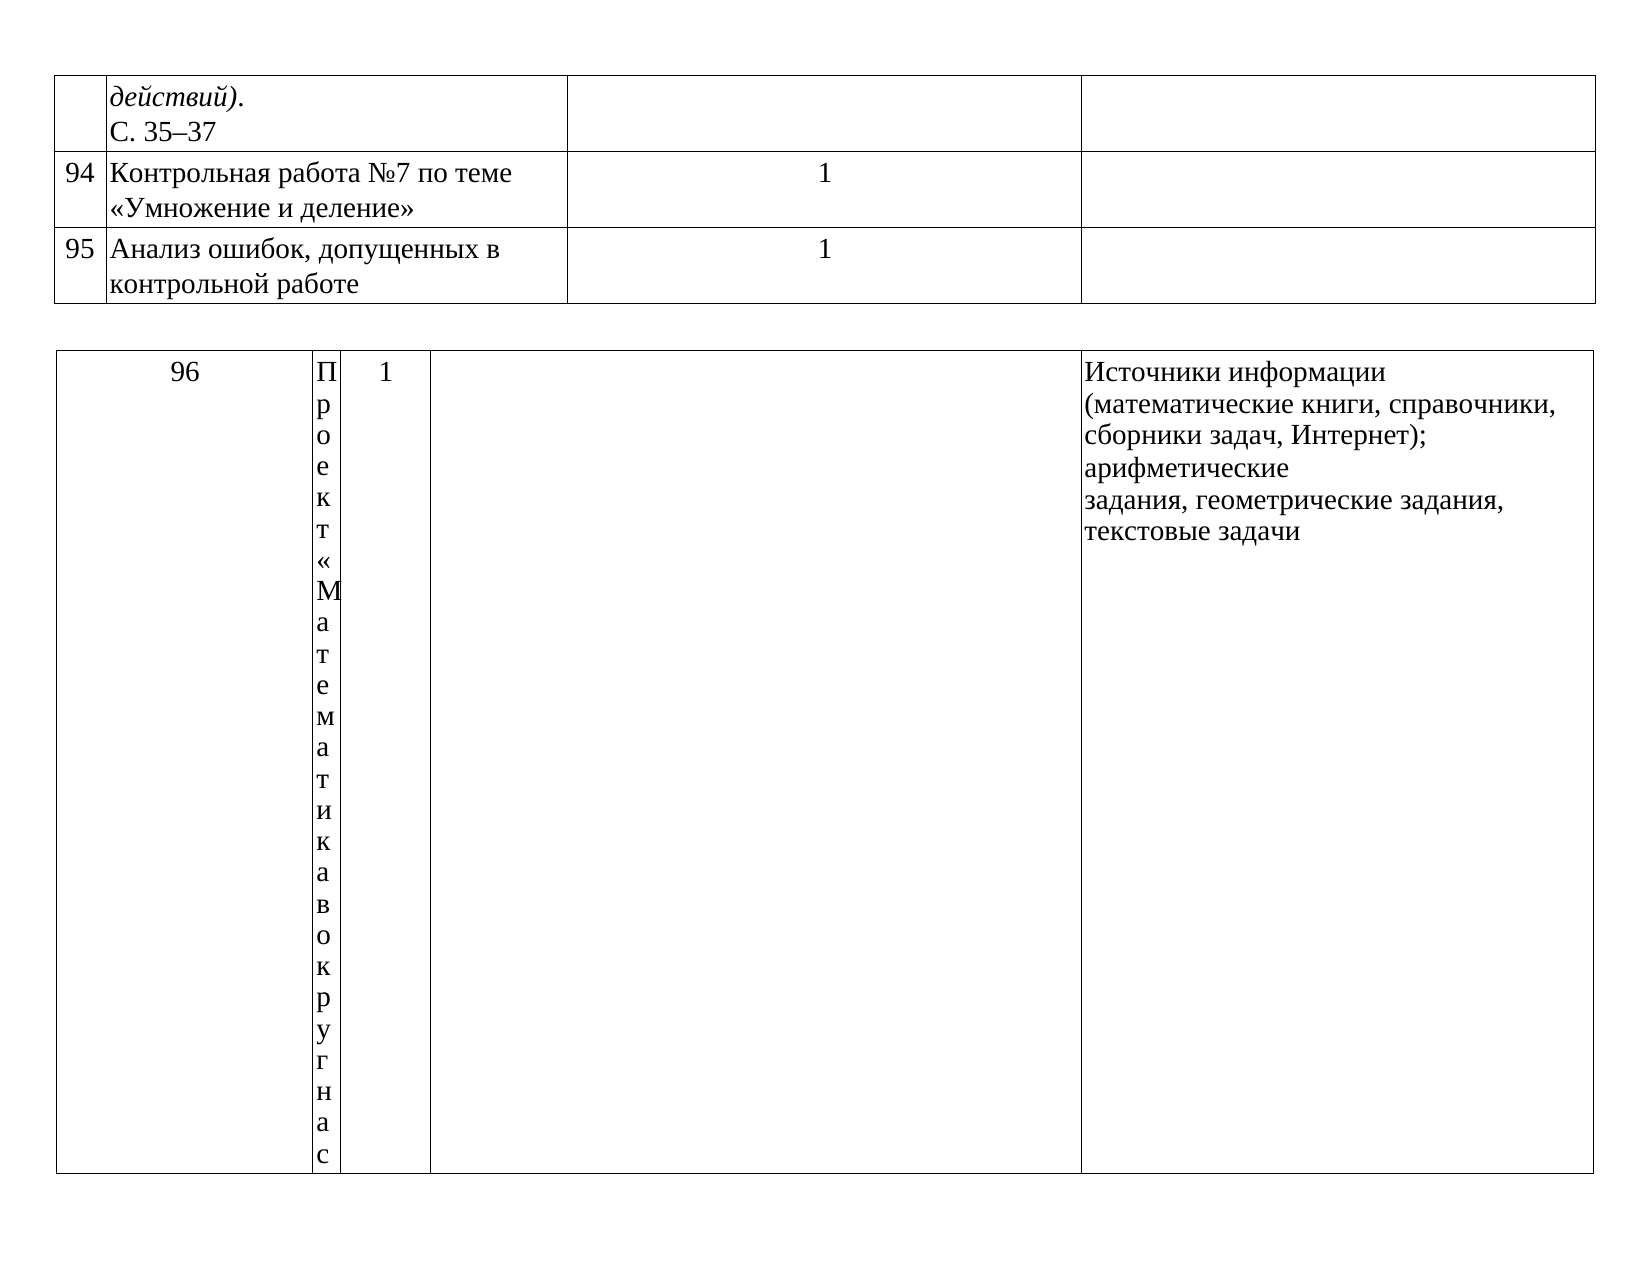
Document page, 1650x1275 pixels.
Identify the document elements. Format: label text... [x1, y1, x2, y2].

table_header 1 [341, 351, 430, 1172]
table_header Источники информации (математические книги, справочники, сборники задач, Интернет); арифметические задания, геометрические задания, текстовые задачи [1082, 351, 1593, 1172]
table_cell [1082, 228, 1595, 303]
table_header [568, 76, 1081, 151]
table_cell [1082, 152, 1595, 227]
table_header Проект «Математика вокруг нас [313, 351, 340, 1172]
table_cell 1 [568, 152, 1081, 227]
table_cell Контрольная работа №7 по теме «Умножение и деление» [107, 152, 567, 227]
table_header [1082, 76, 1595, 151]
table_header [55, 76, 106, 151]
table_header 96 [57, 351, 312, 1172]
table_header [431, 351, 1081, 1172]
table_cell 94 [55, 152, 106, 227]
table_cell 1 [568, 228, 1081, 303]
table_cell 95 [55, 228, 106, 303]
table_header действий). С. 35–37 [107, 76, 567, 151]
table_cell Анализ ошибок, допущенных в контрольной работе [107, 228, 567, 303]
